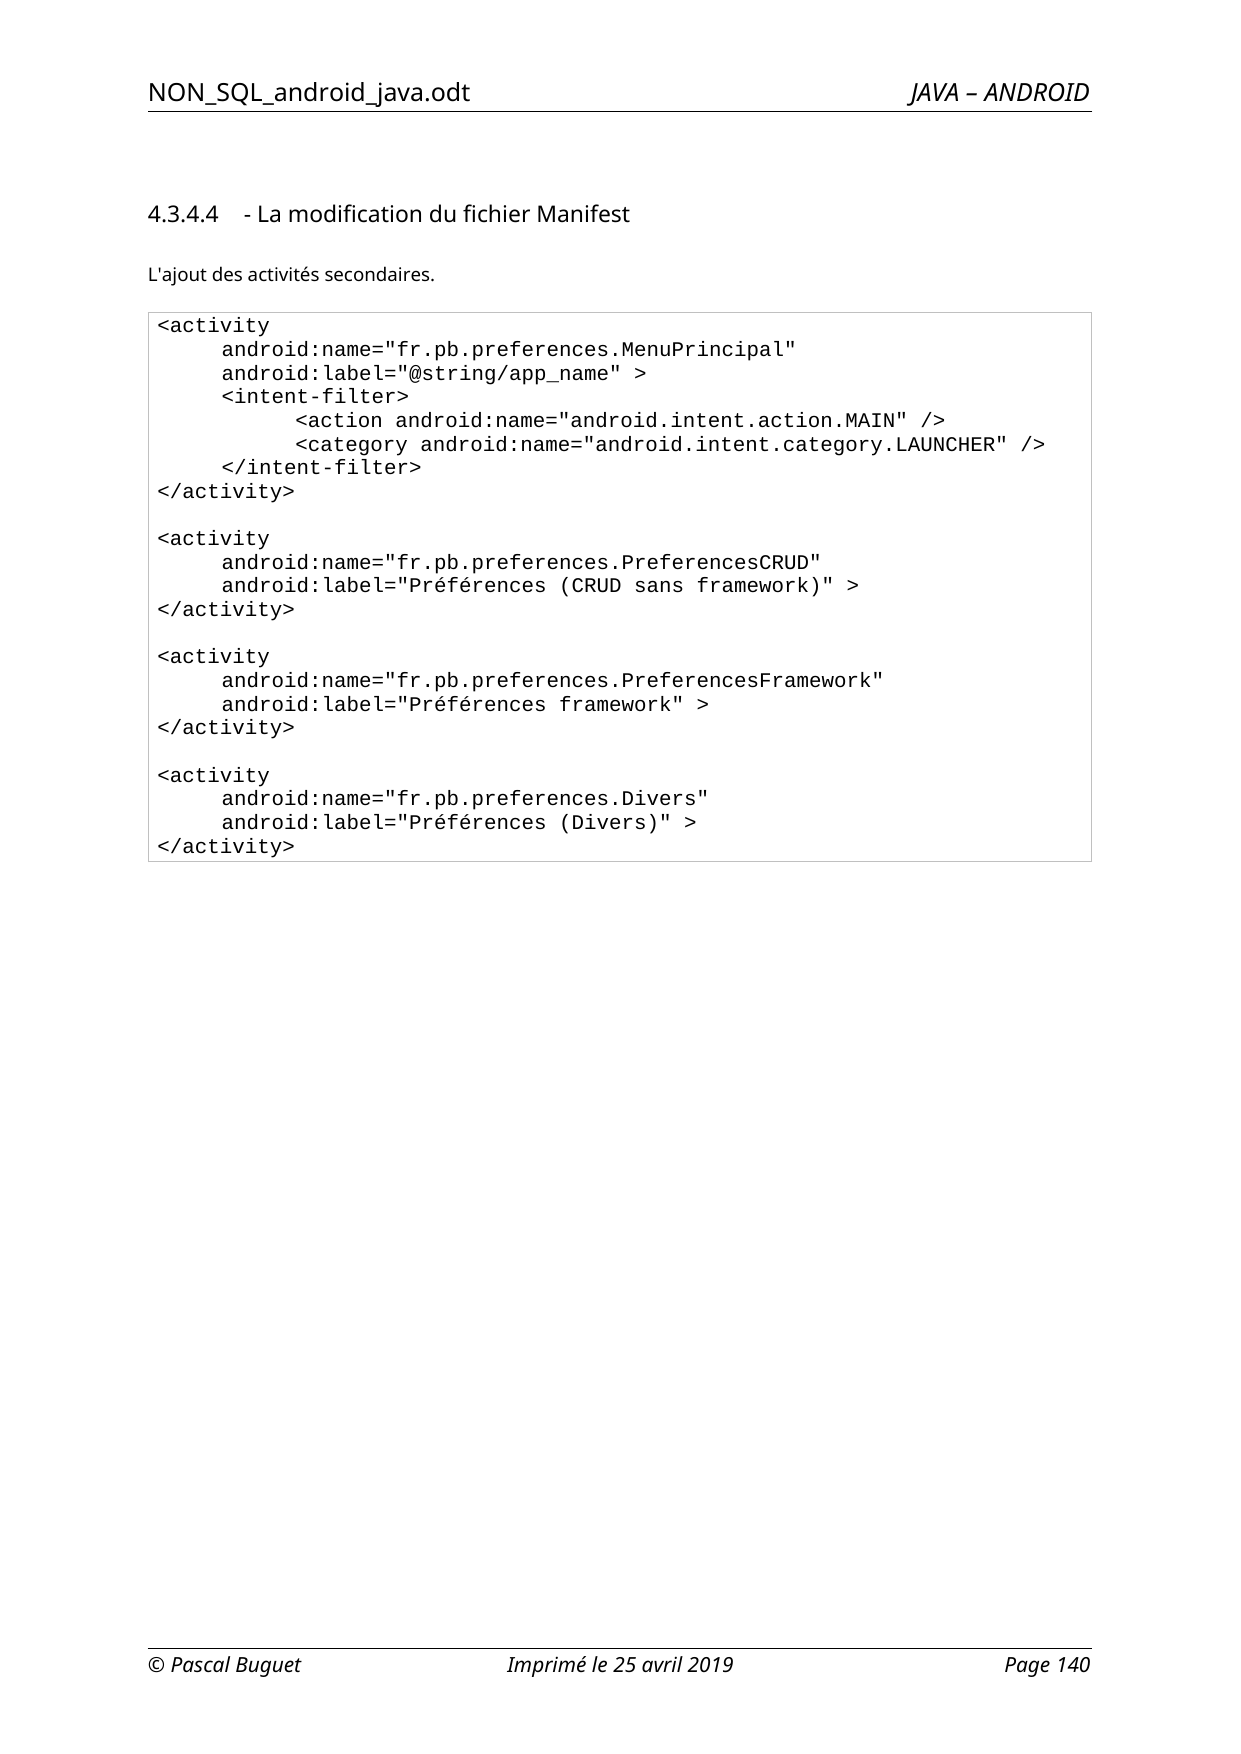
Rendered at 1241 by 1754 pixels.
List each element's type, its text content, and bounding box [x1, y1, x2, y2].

text <activity [149, 762, 1091, 785]
subtitle - La modification du fichier Manifest [148, 198, 1092, 229]
text <intent-filter> [149, 383, 1091, 407]
text </activity> [149, 832, 1091, 861]
text </activity> [149, 596, 1091, 620]
text <activity [149, 643, 1091, 667]
text android:name="fr.pb.preferences.PreferencesCRUD" [149, 549, 1091, 572]
text android:label="Préférences framework" > [149, 691, 1091, 714]
text </activity> [149, 478, 1091, 501]
text android:name="fr.pb.preferences.PreferencesFramework" [149, 667, 1091, 691]
text <category android:name="android.intent.category.LAUNCHER" /> [149, 431, 1091, 454]
text </intent-filter> [149, 454, 1091, 478]
text </activity> [149, 714, 1091, 738]
text android:name="fr.pb.preferences.MenuPrincipal" [149, 336, 1091, 359]
text android:label="Préférences (CRUD sans framework)" > [149, 572, 1091, 596]
text L'ajout des activités secondaires. [148, 261, 1092, 287]
text android:label="Préférences (Divers)" > [149, 809, 1091, 832]
text <activity [149, 313, 1091, 336]
text <action android:name="android.intent.action.MAIN" /> [149, 407, 1091, 431]
text android:label="@string/app_name" > [149, 359, 1091, 383]
text android:name="fr.pb.preferences.Divers" [149, 785, 1091, 809]
text <activity [149, 525, 1091, 549]
